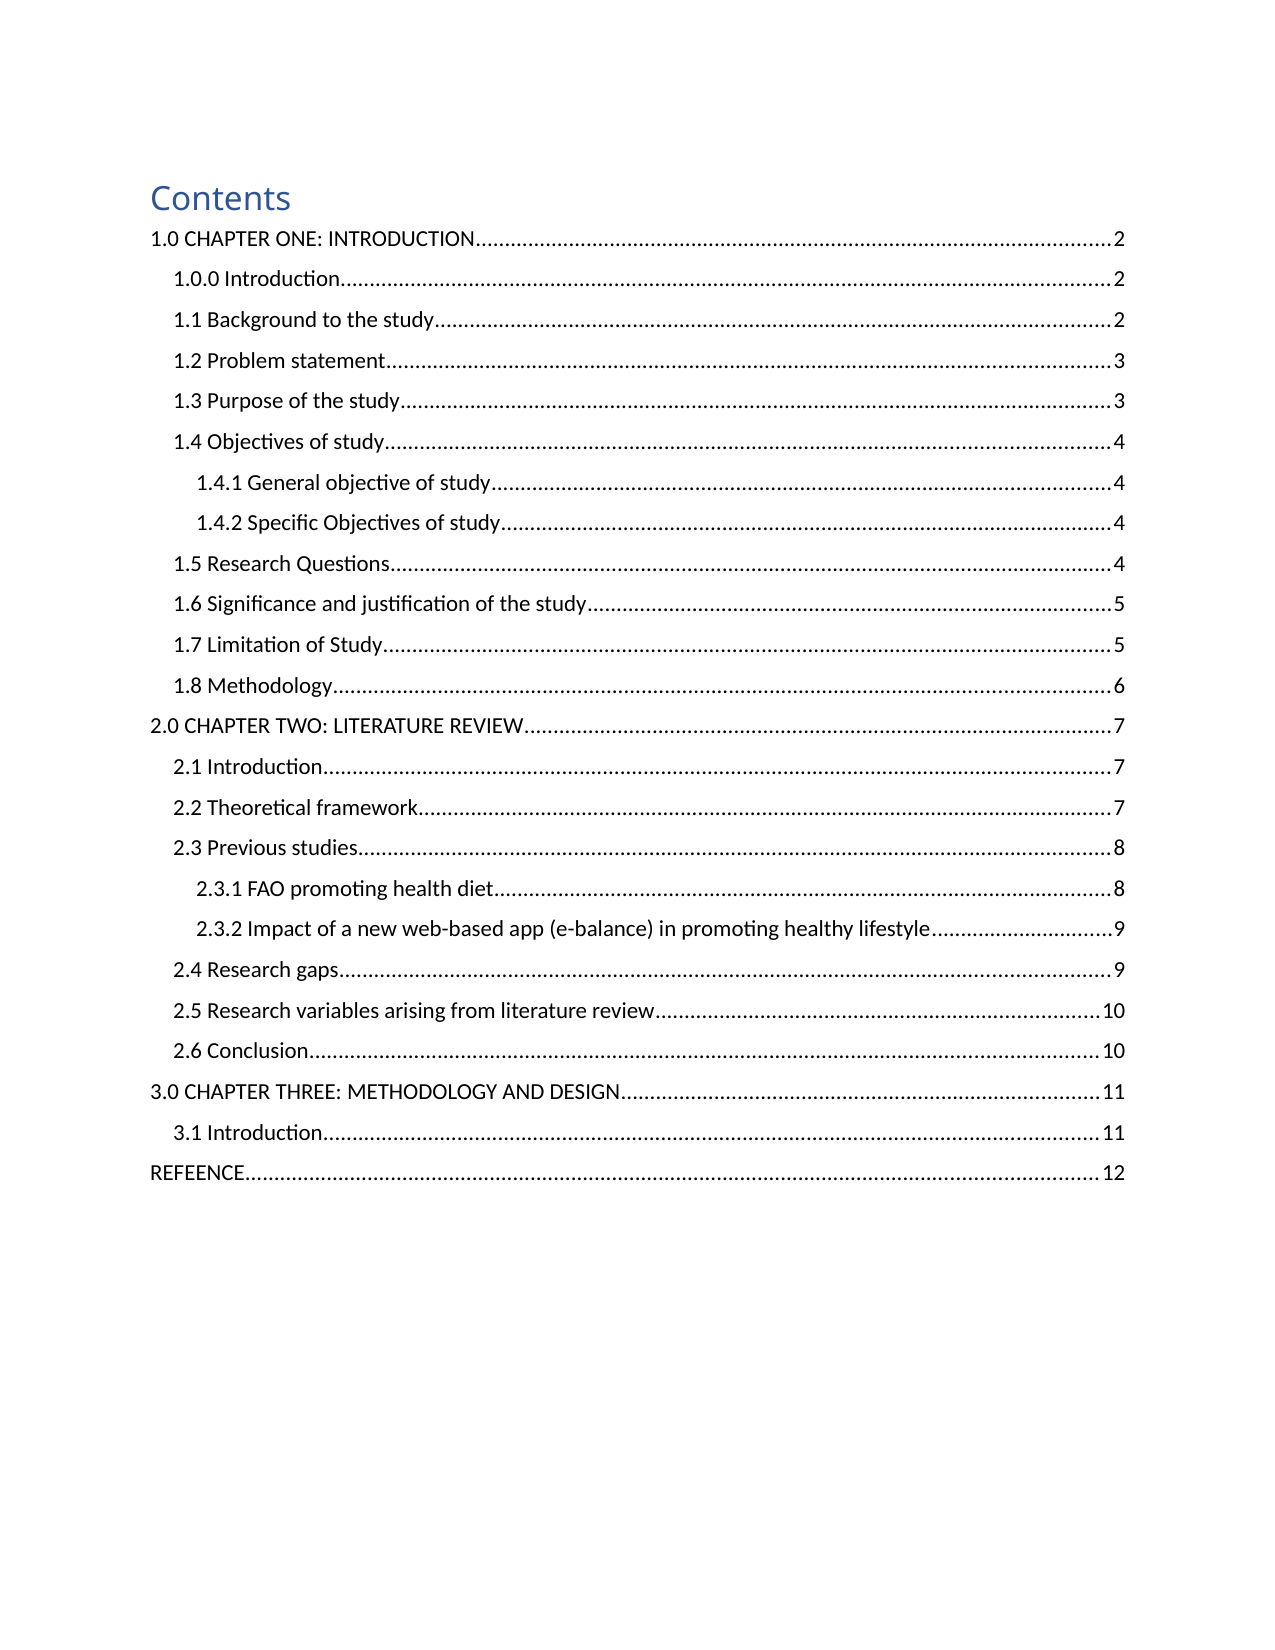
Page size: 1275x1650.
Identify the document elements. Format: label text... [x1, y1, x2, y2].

text 1.5 Research Questions 4 [173, 549, 1125, 577]
text 2.3.1 FAO promoting health diet 8 [196, 874, 1125, 902]
text 2.5 Research variables arising from literature review 10 [173, 996, 1125, 1024]
subtitle Contents [150, 175, 1125, 220]
text 1.6 Significance and justification of the study 5 [173, 589, 1125, 618]
text 2.3 Previous studies 8 [173, 833, 1125, 861]
text 1.8 Methodology 6 [173, 671, 1125, 699]
text 1.4.1 General objective of study 4 [196, 468, 1125, 496]
text 2.6 Conclusion 10 [173, 1036, 1125, 1064]
text 2.4 Research gaps 9 [173, 955, 1125, 983]
text 1.4.2 Specific Objectives of study 4 [196, 508, 1125, 536]
text 1.1 Background to the study 2 [173, 305, 1125, 333]
text 1.7 Limitation of Study 5 [173, 630, 1125, 658]
text 2.2 Theoretical framework 7 [173, 793, 1125, 821]
text 2.0 CHAPTER TWO: LITERATURE REVIEW 7 [150, 711, 1125, 739]
text REFEENCE 12 [150, 1158, 1125, 1186]
text 1.4 Objectives of study 4 [173, 427, 1125, 455]
text 1.0 CHAPTER ONE: INTRODUCTION 2 [150, 224, 1125, 252]
text 3.1 Introduction 11 [173, 1118, 1125, 1146]
text 1.2 Problem statement 3 [173, 346, 1125, 374]
text 2.3.2 Impact of a new web-based app (e-balance) in promoting healthy lifestyle 9 [196, 914, 1125, 943]
text 2.1 Introduction 7 [173, 752, 1125, 780]
text 1.0.0 Introduction 2 [173, 264, 1125, 293]
text 1.3 Purpose of the study 3 [173, 386, 1125, 414]
text 3.0 CHAPTER THREE: METHODOLOGY AND DESIGN 11 [150, 1077, 1125, 1105]
